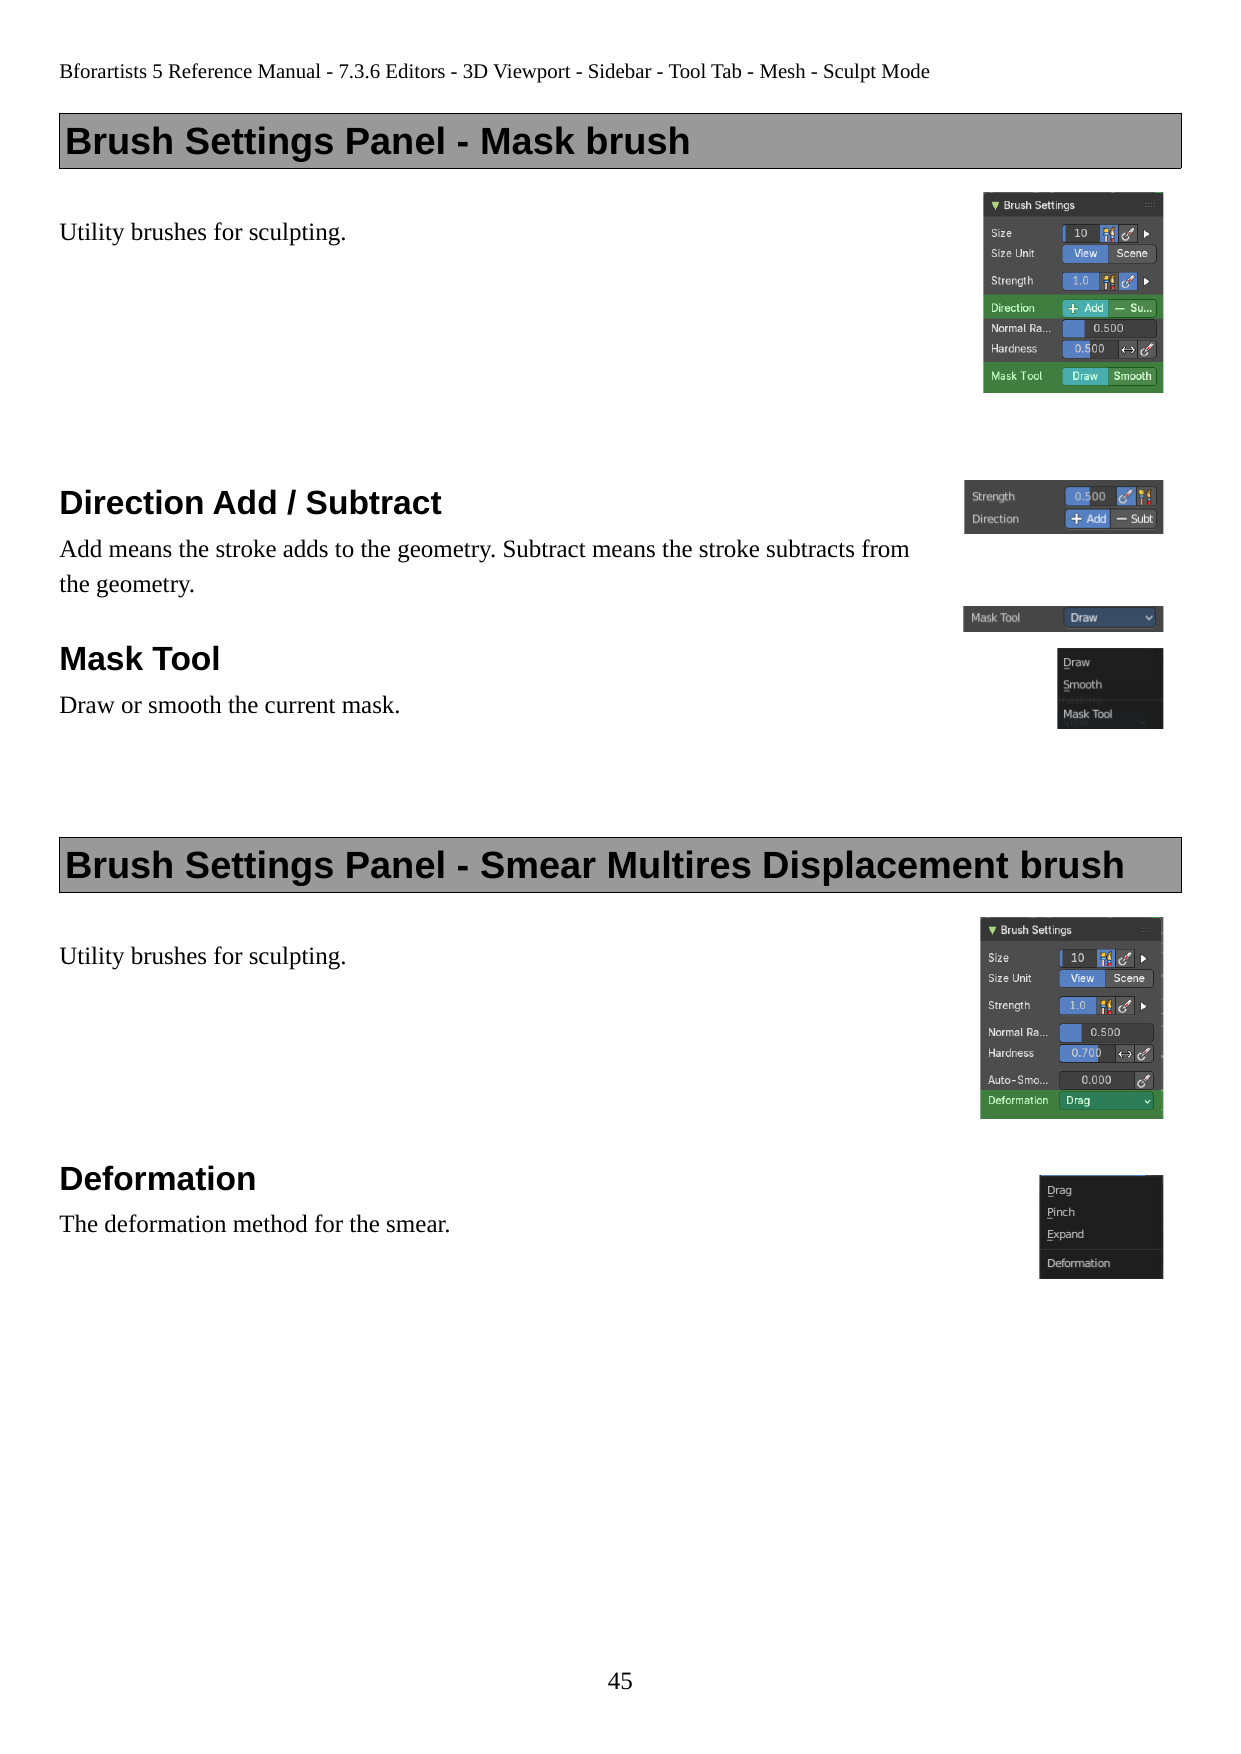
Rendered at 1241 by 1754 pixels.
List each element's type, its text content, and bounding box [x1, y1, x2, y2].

subtitle Direction Add / Subtract [59, 483, 964, 522]
text Utility brushes for sculpting. [59, 217, 983, 246]
subtitle Mask Tool [59, 639, 1181, 677]
picture [980, 917, 1164, 1119]
table_header Brush Settings Panel - Smear Multires Displacement brush [60, 838, 1181, 892]
text Utility brushes for sculpting. [59, 941, 980, 970]
picture [1039, 1175, 1164, 1279]
text Add means the stroke adds to the geometry. Subtract means the stroke subtracts from the geometry. [59, 534, 1181, 597]
subtitle [1164, 483, 1181, 522]
picture [964, 480, 1164, 534]
table_header Brush Settings Panel - Mask brush [60, 114, 1181, 168]
subtitle Deformation [59, 1158, 1181, 1197]
picture [963, 606, 1164, 632]
text The deformation method for the smear. [59, 1209, 1039, 1238]
picture [983, 192, 1164, 393]
text Draw or smooth the current mask. [59, 690, 1057, 718]
picture [1057, 648, 1164, 729]
